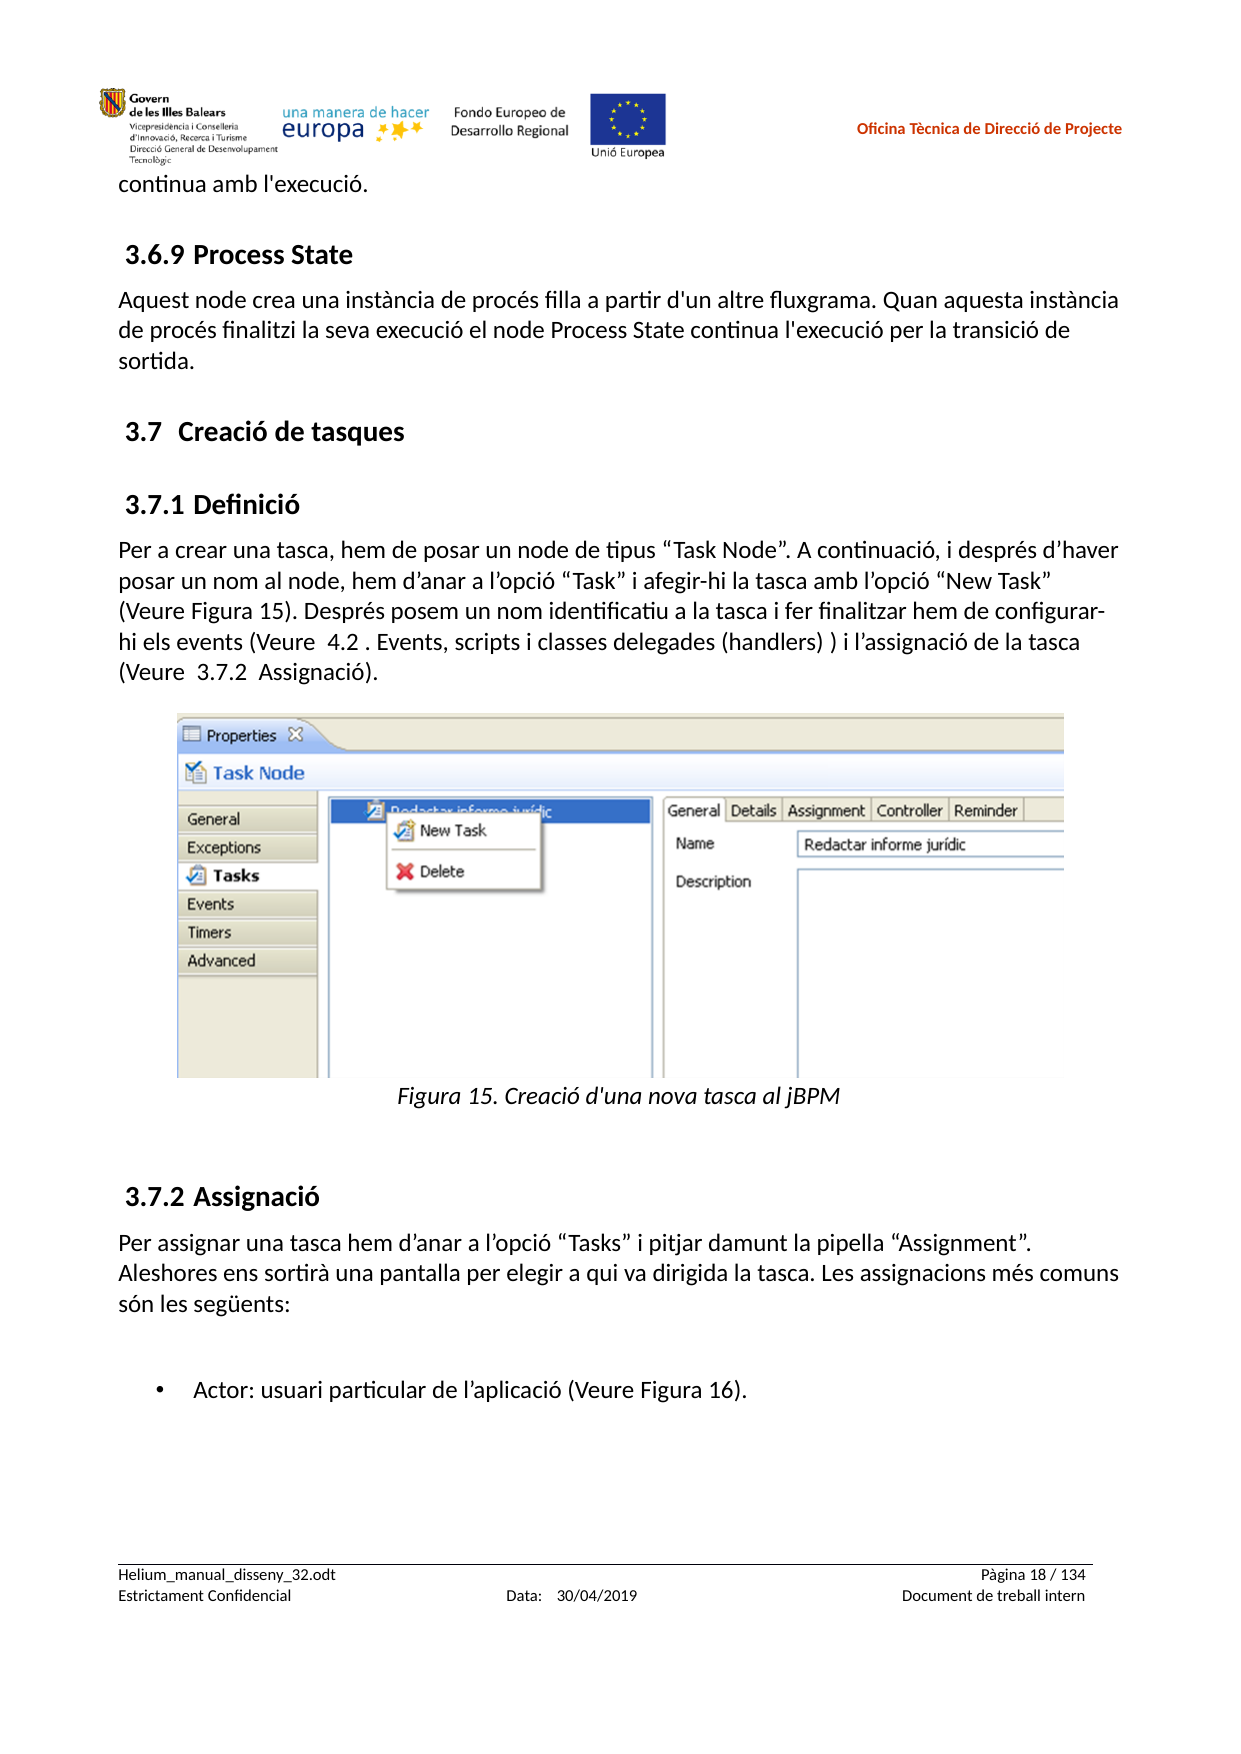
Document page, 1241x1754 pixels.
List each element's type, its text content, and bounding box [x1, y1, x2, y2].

text continua amb l'execució. [118, 168, 1122, 198]
subtitle Assignació [118, 1178, 1122, 1214]
list Actor: usuari particular de l’aplicació (Veure Figura 16). [156, 1374, 1122, 1404]
subtitle Process State [118, 236, 1122, 272]
text Per a crear una tasca, hem de posar un node de tipus “Task Node”. A continuació, i després d’haver posar un nom al node, hem d’anar a l’opció “Task” i afegir-hi la tasca amb l’opció “New Task” (Veure Figura 15). Després posem un nom identificatiu a la tasca i fer finalitzar hem de configurar-hi els events (Veure 4.2. Events, scripts i classes delegades (handlers) ) i l’assignació de la tasca (Veure 3.7.2 Assignació). [118, 534, 1122, 687]
text Aquest node crea una instància de procés filla a partir d'un altre fluxgrama. Quan aquesta instància de procés finalitzi la seva execució el node Process State continua l'execució per la transició de sortida. [118, 284, 1122, 376]
subtitle Definició [118, 486, 1122, 522]
text Per assignar una tasca hem d’anar a l’opció “Tasks” i pitjar damunt la pipella “Assignment”. Aleshores ens sortirà una pantalla per elegir a qui va dirigida la tasca. Les assignacions més comuns són les següents: [118, 1227, 1122, 1318]
text Figura 15. Creació d'una nova tasca al jBPM [175, 1080, 1065, 1111]
picture [99, 87, 668, 166]
picture [175, 712, 1065, 1080]
subtitle Creació de tasques [118, 413, 1122, 449]
